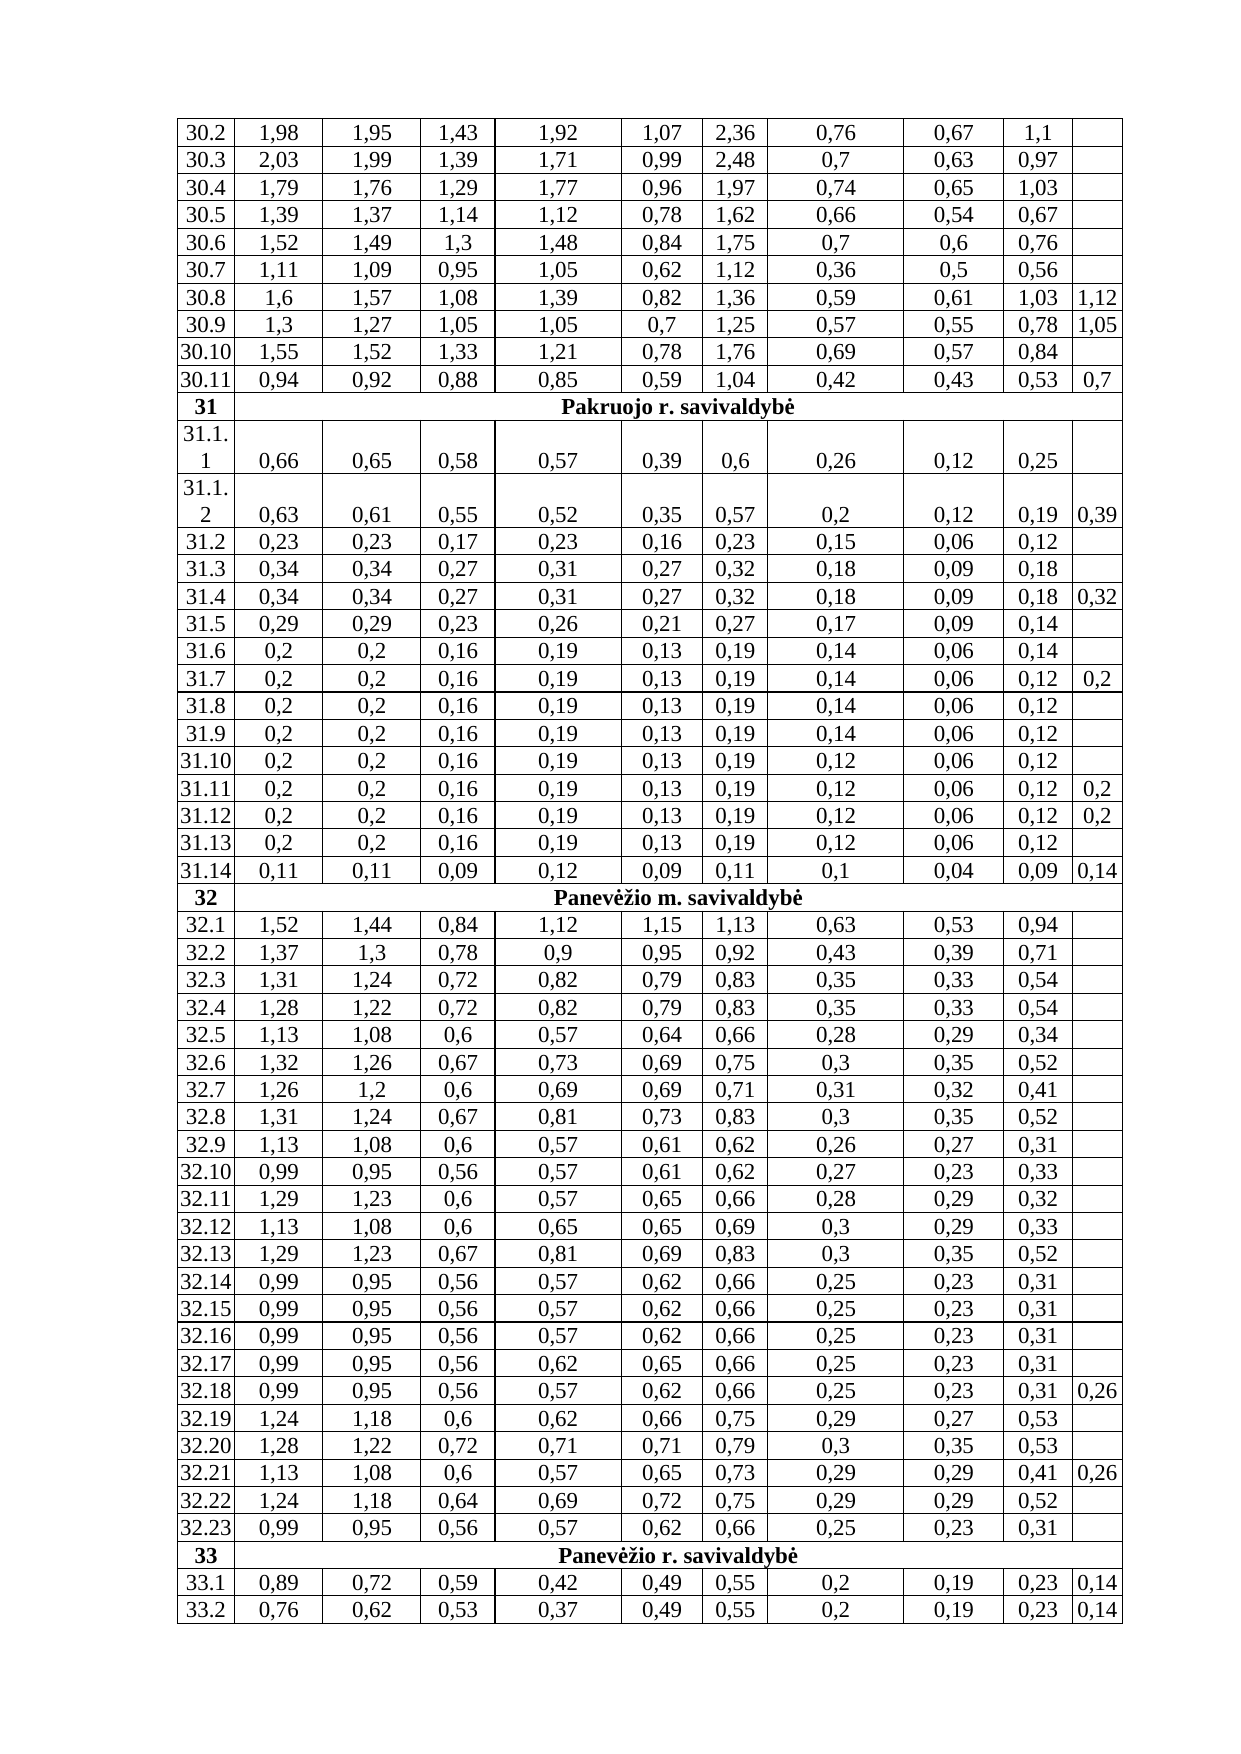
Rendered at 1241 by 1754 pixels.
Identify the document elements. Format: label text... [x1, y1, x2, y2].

table_cell 1,13 [235, 1460, 322, 1486]
table_cell 0,2 [1073, 802, 1122, 828]
table_cell 1,29 [421, 174, 494, 200]
table_cell 0,17 [421, 528, 494, 554]
table_cell 32.5 [178, 1021, 234, 1047]
table_cell 0,43 [904, 366, 1003, 392]
table_cell 0,23 [904, 1514, 1003, 1541]
table_cell 1,08 [323, 1021, 420, 1047]
table_cell 0,6 [421, 1076, 494, 1102]
table_cell [1073, 174, 1122, 200]
table_cell [1073, 912, 1122, 938]
table_cell 0,26 [1073, 1377, 1122, 1404]
table_cell 1,08 [323, 1460, 420, 1486]
table_cell [1073, 693, 1122, 719]
table_cell 0,72 [622, 1487, 702, 1513]
table_cell 1,1 [1004, 119, 1072, 146]
table_cell 0,61 [904, 284, 1003, 310]
table_cell 0,57 [496, 1268, 621, 1294]
table_cell 0,12 [1004, 747, 1072, 773]
table_cell 32.19 [178, 1405, 234, 1431]
table_cell [1073, 201, 1122, 228]
table_cell 0,37 [496, 1596, 621, 1623]
table_cell 0,7 [768, 147, 903, 173]
table_cell 0,25 [768, 1350, 903, 1376]
table_cell 0,13 [622, 693, 702, 719]
table_cell [1073, 1295, 1122, 1321]
table_cell 0,64 [421, 1487, 494, 1513]
table_cell 30.8 [178, 284, 234, 310]
table_cell 0,58 [421, 421, 494, 473]
table_cell 0,49 [622, 1596, 702, 1623]
table_cell 0,84 [421, 912, 494, 938]
table_cell 0,66 [703, 1295, 767, 1321]
table_cell 0,83 [703, 1103, 767, 1130]
table_cell 0,19 [703, 720, 767, 746]
table_cell 0,29 [323, 610, 420, 637]
table_cell 0,83 [703, 1240, 767, 1267]
table_cell [1073, 229, 1122, 255]
table_cell 0,53 [421, 1596, 494, 1623]
table_cell 0,6 [421, 1186, 494, 1212]
table_cell 32.17 [178, 1350, 234, 1376]
table_cell 0,53 [1004, 1432, 1072, 1458]
table_cell 31.6 [178, 638, 234, 664]
table_cell 1,31 [235, 1103, 322, 1130]
table_cell 1,24 [235, 1405, 322, 1431]
table_cell 0,78 [622, 338, 702, 365]
table_cell 0,88 [421, 366, 494, 392]
table_cell 0,52 [496, 474, 621, 527]
table_cell 0,52 [1004, 1240, 1072, 1267]
table_cell 0,35 [904, 1432, 1003, 1458]
table_cell 0,72 [421, 994, 494, 1020]
table_cell 0,71 [1004, 939, 1072, 965]
table_cell 0,12 [1004, 829, 1072, 856]
table_cell 0,54 [904, 201, 1003, 228]
table_cell 0,26 [1073, 1460, 1122, 1486]
table_cell 1,24 [323, 1103, 420, 1130]
table_cell 0,27 [622, 555, 702, 582]
table_cell 0,62 [622, 1295, 702, 1321]
table_cell 1,55 [235, 338, 322, 365]
table_cell 0,66 [703, 1021, 767, 1047]
table_cell 0,16 [421, 665, 494, 691]
table_cell 0,99 [235, 1350, 322, 1376]
table_cell 0,95 [323, 1268, 420, 1294]
table_cell 1,33 [421, 338, 494, 365]
table_cell 0,19 [703, 693, 767, 719]
table_cell 0,55 [703, 1569, 767, 1595]
table_cell 1,52 [235, 229, 322, 255]
table_cell 0,97 [1004, 147, 1072, 173]
table_cell 2,48 [703, 147, 767, 173]
table_cell 0,76 [1004, 229, 1072, 255]
table_cell 0,23 [904, 1377, 1003, 1404]
table_cell 0,2 [768, 1569, 903, 1595]
table_cell 0,19 [703, 638, 767, 664]
table_cell 0,35 [904, 1103, 1003, 1130]
table_cell 1,13 [703, 912, 767, 938]
table_cell 0,29 [768, 1487, 903, 1513]
table_cell 32.20 [178, 1432, 234, 1458]
table_cell 1,49 [323, 229, 420, 255]
table_cell Panevėžio r. savivaldybė [235, 1542, 1122, 1568]
table_cell 0,56 [421, 1158, 494, 1184]
table_cell 0,56 [421, 1350, 494, 1376]
table_cell 0,7 [768, 229, 903, 255]
table_cell 0,79 [703, 1432, 767, 1458]
table_cell 0,06 [904, 528, 1003, 554]
table_cell 0,19 [703, 829, 767, 856]
table_cell 0,17 [768, 610, 903, 637]
table_cell 2,03 [235, 147, 322, 173]
table_cell 32.23 [178, 1514, 234, 1541]
table_cell 0,99 [235, 1514, 322, 1541]
table_cell 1,24 [235, 1487, 322, 1513]
table_cell 0,31 [1004, 1323, 1072, 1349]
table_cell 0,3 [768, 1103, 903, 1130]
table_cell 31.5 [178, 610, 234, 637]
table_cell 1,08 [323, 1213, 420, 1239]
table_cell 0,66 [768, 201, 903, 228]
table_cell 1,04 [703, 366, 767, 392]
table_cell 1,05 [496, 311, 621, 337]
table_cell 0,53 [1004, 366, 1072, 392]
table_cell 0,25 [768, 1377, 903, 1404]
table_cell 0,74 [768, 174, 903, 200]
table_cell 0,23 [703, 528, 767, 554]
table_cell 1,62 [703, 201, 767, 228]
table_cell 0,14 [1073, 857, 1122, 883]
table_cell 32 [178, 884, 234, 911]
table_cell 2,36 [703, 119, 767, 146]
table_cell 1,31 [235, 966, 322, 993]
table_cell 0,16 [421, 775, 494, 801]
table_cell 0,99 [235, 1268, 322, 1294]
table_cell 0,56 [421, 1295, 494, 1321]
table_cell 0,52 [1004, 1103, 1072, 1130]
table_cell 0,66 [622, 1405, 702, 1431]
table_cell [1073, 1350, 1122, 1376]
table_cell 1,75 [703, 229, 767, 255]
table_cell 0,34 [323, 583, 420, 609]
table_cell 0,31 [1004, 1295, 1072, 1321]
table_cell 0,2 [1073, 775, 1122, 801]
table_cell 0,12 [768, 829, 903, 856]
table_cell 0,63 [235, 474, 322, 527]
table_cell 0,52 [1004, 1487, 1072, 1513]
table_cell 31.3 [178, 555, 234, 582]
table_cell 33.1 [178, 1569, 234, 1595]
table_cell 0,99 [235, 1323, 322, 1349]
table_cell 0,16 [622, 528, 702, 554]
table_cell [1073, 1131, 1122, 1157]
table_cell 0,29 [904, 1487, 1003, 1513]
table_cell 0,99 [235, 1295, 322, 1321]
table_cell 1,29 [235, 1186, 322, 1212]
table_cell [1073, 555, 1122, 582]
table_cell 31 [178, 393, 234, 419]
table_cell 0,23 [904, 1323, 1003, 1349]
table_cell [1073, 1240, 1122, 1267]
table_cell 0,67 [904, 119, 1003, 146]
table_cell 1,98 [235, 119, 322, 146]
table_cell 0,57 [496, 1021, 621, 1047]
table_cell [1073, 256, 1122, 282]
table_cell [1073, 1268, 1122, 1294]
table_cell 0,3 [768, 1213, 903, 1239]
table_cell 0,3 [768, 1240, 903, 1267]
table_cell 0,34 [323, 555, 420, 582]
table_cell 0,54 [1004, 966, 1072, 993]
table_cell 1,05 [496, 256, 621, 282]
table_cell 0,16 [421, 693, 494, 719]
table_cell 0,55 [421, 474, 494, 527]
table_cell 0,6 [421, 1021, 494, 1047]
table_cell 0,61 [622, 1131, 702, 1157]
table_cell 0,33 [904, 994, 1003, 1020]
table_cell 0,69 [496, 1487, 621, 1513]
table_cell 0,62 [703, 1131, 767, 1157]
table_cell 0,94 [235, 366, 322, 392]
table_cell 0,53 [1004, 1405, 1072, 1431]
table_cell 0,78 [421, 939, 494, 965]
table_cell 0,66 [235, 421, 322, 473]
table_cell 1,79 [235, 174, 322, 200]
table_cell 0,31 [1004, 1377, 1072, 1404]
table_cell [1073, 421, 1122, 473]
table_cell 0,2 [323, 665, 420, 691]
table_cell 0,29 [768, 1460, 903, 1486]
table_cell 0,2 [323, 720, 420, 746]
table_cell 0,42 [768, 366, 903, 392]
table_cell 0,06 [904, 829, 1003, 856]
table_cell 1,03 [1004, 284, 1072, 310]
table_cell 31.7 [178, 665, 234, 691]
table_cell 0,18 [1004, 583, 1072, 609]
table_cell 0,14 [768, 693, 903, 719]
table_cell 0,32 [703, 555, 767, 582]
table_cell 0,32 [1073, 583, 1122, 609]
table_cell [1073, 1432, 1122, 1458]
table_cell 0,2 [323, 747, 420, 773]
table_cell 0,57 [768, 311, 903, 337]
table_cell [1073, 1049, 1122, 1075]
table_cell 0,57 [496, 1323, 621, 1349]
table_cell 0,06 [904, 638, 1003, 664]
table_cell 1,12 [1073, 284, 1122, 310]
table_cell 1,26 [235, 1076, 322, 1102]
table_cell 0,11 [703, 857, 767, 883]
table_cell 0,16 [421, 829, 494, 856]
table_cell 1,39 [496, 284, 621, 310]
table_cell 0,76 [768, 119, 903, 146]
table_cell [1073, 338, 1122, 365]
table_cell 32.2 [178, 939, 234, 965]
table_cell 0,19 [496, 693, 621, 719]
table_cell 0,99 [622, 147, 702, 173]
table_cell 0,43 [768, 939, 903, 965]
table_cell 0,59 [421, 1569, 494, 1595]
table_cell 30.10 [178, 338, 234, 365]
table_cell 0,65 [622, 1350, 702, 1376]
table_cell 31.14 [178, 857, 234, 883]
table_cell 0,29 [768, 1405, 903, 1431]
table_cell [1073, 994, 1122, 1020]
table_cell 0,95 [323, 1377, 420, 1404]
table_cell 0,62 [622, 1323, 702, 1349]
table_cell 0,15 [768, 528, 903, 554]
table_cell 0,3 [768, 1432, 903, 1458]
table_cell 31.9 [178, 720, 234, 746]
table_cell 1,76 [323, 174, 420, 200]
table_cell 0,61 [622, 1158, 702, 1184]
table_cell 0,82 [622, 284, 702, 310]
table_cell 0,31 [496, 583, 621, 609]
table_cell 0,04 [904, 857, 1003, 883]
table_cell 0,12 [1004, 775, 1072, 801]
table_cell 0,65 [622, 1460, 702, 1486]
table_cell 0,62 [496, 1405, 621, 1431]
table_cell 0,71 [703, 1076, 767, 1102]
table_cell 0,65 [323, 421, 420, 473]
table_cell 0,56 [421, 1514, 494, 1541]
table_cell 0,16 [421, 638, 494, 664]
table_cell 0,2 [235, 693, 322, 719]
table_cell 0,35 [904, 1049, 1003, 1075]
table_cell 0,56 [421, 1323, 494, 1349]
table_cell 0,23 [904, 1268, 1003, 1294]
table_cell 0,66 [703, 1323, 767, 1349]
table_cell 1,44 [323, 912, 420, 938]
table_cell 0,55 [904, 311, 1003, 337]
table_cell 1,32 [235, 1049, 322, 1075]
table_cell 0,16 [421, 802, 494, 828]
table_cell 0,62 [622, 256, 702, 282]
table_cell 0,27 [622, 583, 702, 609]
table_cell 0,62 [703, 1158, 767, 1184]
table_cell 0,12 [1004, 693, 1072, 719]
table_cell 0,54 [1004, 994, 1072, 1020]
table_cell 30.6 [178, 229, 234, 255]
table_cell 0,23 [421, 610, 494, 637]
table_cell 1,99 [323, 147, 420, 173]
table_cell 32.9 [178, 1131, 234, 1157]
table_cell 0,78 [622, 201, 702, 228]
table_cell 0,39 [622, 421, 702, 473]
table_cell 0,57 [496, 1186, 621, 1212]
table_cell 0,09 [622, 857, 702, 883]
table_cell 0,6 [421, 1460, 494, 1486]
table_cell 1,27 [323, 311, 420, 337]
table_cell 0,32 [703, 583, 767, 609]
table_cell 1,22 [323, 994, 420, 1020]
table_cell Pakruojo r. savivaldybė [235, 393, 1122, 419]
table_cell 0,56 [421, 1268, 494, 1294]
table_cell 0,66 [703, 1268, 767, 1294]
table_cell 0,75 [703, 1487, 767, 1513]
table_cell 0,2 [235, 638, 322, 664]
table_cell 1,13 [235, 1213, 322, 1239]
table_cell 0,66 [703, 1186, 767, 1212]
table_cell 0,73 [703, 1460, 767, 1486]
table_cell 0,6 [904, 229, 1003, 255]
table_cell [1073, 829, 1122, 856]
table_cell 0,29 [235, 610, 322, 637]
table_cell 0,2 [323, 829, 420, 856]
table_cell 0,89 [235, 1569, 322, 1595]
table_cell 0,72 [421, 1432, 494, 1458]
table_cell 0,55 [703, 1596, 767, 1623]
table_cell 0,14 [1004, 610, 1072, 637]
table_cell 1,22 [323, 1432, 420, 1458]
table_cell 0,23 [1004, 1596, 1072, 1623]
table_cell 1,92 [496, 119, 621, 146]
table_cell 32.14 [178, 1268, 234, 1294]
table_cell 0,25 [768, 1268, 903, 1294]
table_cell 32.15 [178, 1295, 234, 1321]
table_cell 0,72 [421, 966, 494, 993]
table_cell 31.1.2 [178, 474, 234, 527]
table_cell 0,12 [768, 747, 903, 773]
table_cell 0,83 [703, 966, 767, 993]
table_cell 1,39 [421, 147, 494, 173]
table_cell 1,12 [703, 256, 767, 282]
table_cell 0,35 [768, 966, 903, 993]
table_cell 0,39 [1073, 474, 1122, 527]
table_cell 0,12 [496, 857, 621, 883]
table_cell 31.1.1 [178, 421, 234, 473]
table_cell 0,99 [235, 1377, 322, 1404]
table_cell 0,25 [768, 1295, 903, 1321]
table_cell 0,67 [1004, 201, 1072, 228]
table_cell [1073, 147, 1122, 173]
table_cell 0,19 [496, 665, 621, 691]
table_cell 0,84 [622, 229, 702, 255]
table_cell 0,53 [904, 912, 1003, 938]
table_cell 0,26 [768, 1131, 903, 1157]
table_cell 0,06 [904, 747, 1003, 773]
table_cell 1,12 [496, 201, 621, 228]
table_cell 0,2 [323, 802, 420, 828]
table_cell 33.2 [178, 1596, 234, 1623]
table_cell [1073, 1158, 1122, 1184]
table_cell 0,95 [323, 1295, 420, 1321]
table_cell 0,12 [904, 474, 1003, 527]
table_cell 1,08 [323, 1131, 420, 1157]
table_cell 0,75 [703, 1405, 767, 1431]
table_cell 1,2 [323, 1076, 420, 1102]
table_cell 0,41 [1004, 1460, 1072, 1486]
table_cell 0,12 [1004, 720, 1072, 746]
table_cell 30.5 [178, 201, 234, 228]
table_cell 0,69 [768, 338, 903, 365]
table_cell 0,2 [768, 1596, 903, 1623]
table_cell [1073, 1405, 1122, 1431]
table_cell 0,2 [323, 775, 420, 801]
table_cell 1,29 [235, 1240, 322, 1267]
table_cell 0,33 [1004, 1213, 1072, 1239]
table_cell 0,73 [496, 1049, 621, 1075]
table_cell 0,1 [768, 857, 903, 883]
table_cell [1073, 1021, 1122, 1047]
table_cell 0,35 [904, 1240, 1003, 1267]
table_cell 0,7 [1073, 366, 1122, 392]
table_cell 0,25 [768, 1514, 903, 1541]
table_cell 31.2 [178, 528, 234, 554]
table_cell 0,85 [496, 366, 621, 392]
table_cell 0,14 [768, 638, 903, 664]
table_cell 0,19 [496, 802, 621, 828]
table_cell 0,23 [904, 1350, 1003, 1376]
table_cell 0,2 [1073, 665, 1122, 691]
table_cell [1073, 119, 1122, 146]
table_cell 30.11 [178, 366, 234, 392]
table_cell 1,71 [496, 147, 621, 173]
table_cell 31.10 [178, 747, 234, 773]
table_cell 1,77 [496, 174, 621, 200]
table_cell 0,75 [703, 1049, 767, 1075]
table_cell 0,06 [904, 693, 1003, 719]
table_cell 1,09 [323, 256, 420, 282]
table_cell 0,13 [622, 802, 702, 828]
table_cell 1,03 [1004, 174, 1072, 200]
table_cell 1,3 [235, 311, 322, 337]
table_cell 1,13 [235, 1021, 322, 1047]
table_cell 32.22 [178, 1487, 234, 1513]
table_cell [1073, 747, 1122, 773]
table_cell 1,23 [323, 1240, 420, 1267]
table_cell 0,71 [496, 1432, 621, 1458]
table_cell 0,09 [904, 555, 1003, 582]
table_cell 0,23 [323, 528, 420, 554]
table_cell 1,08 [421, 284, 494, 310]
table_cell [1073, 1076, 1122, 1102]
table_cell 0,3 [768, 1049, 903, 1075]
table_cell 32.4 [178, 994, 234, 1020]
table_cell 0,19 [496, 638, 621, 664]
table_cell 0,63 [768, 912, 903, 938]
table_cell 32.16 [178, 1323, 234, 1349]
table_cell 0,69 [622, 1240, 702, 1267]
table_cell 0,6 [703, 421, 767, 473]
table_cell 0,28 [768, 1186, 903, 1212]
table_cell 0,81 [496, 1103, 621, 1130]
table_cell 31.12 [178, 802, 234, 828]
table_cell 1,43 [421, 119, 494, 146]
table_cell 0,6 [421, 1213, 494, 1239]
table_cell 0,57 [496, 1460, 621, 1486]
table_cell 0,09 [904, 583, 1003, 609]
table_cell 32.6 [178, 1049, 234, 1075]
table_cell [1073, 966, 1122, 993]
table_cell 0,14 [768, 720, 903, 746]
table_cell 1,12 [496, 912, 621, 938]
table_cell 0,23 [235, 528, 322, 554]
table_cell 1,05 [1073, 311, 1122, 337]
table_cell 0,99 [235, 1158, 322, 1184]
table_cell 0,13 [622, 829, 702, 856]
table_cell 0,18 [768, 555, 903, 582]
table_cell 0,18 [768, 583, 903, 609]
table_cell 33 [178, 1542, 234, 1568]
table_cell 0,35 [622, 474, 702, 527]
table_cell 0,79 [622, 966, 702, 993]
table_cell 0,31 [496, 555, 621, 582]
table_cell 0,41 [1004, 1076, 1072, 1102]
table_cell 0,69 [622, 1049, 702, 1075]
table_cell 0,12 [1004, 528, 1072, 554]
table_cell 0,26 [768, 421, 903, 473]
table_cell 0,32 [1004, 1186, 1072, 1212]
table_cell 1,97 [703, 174, 767, 200]
table_cell 0,28 [768, 1021, 903, 1047]
table_cell 0,61 [323, 474, 420, 527]
table_cell [1073, 1323, 1122, 1349]
table_cell 1,3 [421, 229, 494, 255]
table_cell 0,39 [904, 939, 1003, 965]
table_cell 0,76 [235, 1596, 322, 1623]
table_cell 0,34 [235, 583, 322, 609]
table_cell 0,57 [904, 338, 1003, 365]
table_cell 0,62 [622, 1514, 702, 1541]
table_cell 0,57 [496, 1514, 621, 1541]
table_cell 32.18 [178, 1377, 234, 1404]
table_cell 0,94 [1004, 912, 1072, 938]
table_cell 0,95 [622, 939, 702, 965]
table_cell 0,9 [496, 939, 621, 965]
table_cell 1,18 [323, 1405, 420, 1431]
table_cell 1,52 [323, 338, 420, 365]
table_cell 0,16 [421, 720, 494, 746]
table_cell 1,52 [235, 912, 322, 938]
table_cell 1,14 [421, 201, 494, 228]
table_cell 1,26 [323, 1049, 420, 1075]
table_cell 0,81 [496, 1240, 621, 1267]
table_cell 0,13 [622, 775, 702, 801]
table_cell 32.13 [178, 1240, 234, 1267]
table_cell 1,21 [496, 338, 621, 365]
table_cell 0,14 [1073, 1596, 1122, 1623]
table_cell 30.7 [178, 256, 234, 282]
table_cell 1,15 [622, 912, 702, 938]
table_cell 0,63 [904, 147, 1003, 173]
table_cell [1073, 720, 1122, 746]
table_cell 0,11 [323, 857, 420, 883]
table_cell 0,13 [622, 665, 702, 691]
table_cell 1,6 [235, 284, 322, 310]
table_cell 0,69 [703, 1213, 767, 1239]
table_cell 0,19 [703, 775, 767, 801]
table_cell 0,64 [622, 1021, 702, 1047]
table_cell 0,67 [421, 1049, 494, 1075]
table_cell 0,62 [622, 1268, 702, 1294]
table_cell 0,2 [235, 665, 322, 691]
table_cell 0,7 [622, 311, 702, 337]
table_cell [1073, 939, 1122, 965]
table_cell 0,62 [496, 1350, 621, 1376]
table_cell 1,37 [323, 201, 420, 228]
table_cell 0,19 [904, 1596, 1003, 1623]
table_cell 1,95 [323, 119, 420, 146]
table_cell 1,28 [235, 994, 322, 1020]
table_cell 0,19 [703, 747, 767, 773]
table_cell 0,62 [622, 1377, 702, 1404]
table_cell 0,19 [496, 775, 621, 801]
table_cell 0,65 [904, 174, 1003, 200]
table_cell 0,21 [622, 610, 702, 637]
table_cell 0,2 [235, 747, 322, 773]
table_cell 30.3 [178, 147, 234, 173]
table_cell 1,05 [421, 311, 494, 337]
table_cell 0,33 [1004, 1158, 1072, 1184]
table_cell 0,06 [904, 665, 1003, 691]
table_cell 0,27 [703, 610, 767, 637]
table_cell 0,95 [323, 1350, 420, 1376]
table_cell 0,67 [421, 1103, 494, 1130]
table_cell 32.12 [178, 1213, 234, 1239]
table_cell 0,19 [496, 747, 621, 773]
table_cell 0,84 [1004, 338, 1072, 365]
table_cell 0,79 [622, 994, 702, 1020]
table_cell [1073, 610, 1122, 637]
table_cell 30.9 [178, 311, 234, 337]
table_cell 0,57 [703, 474, 767, 527]
table_cell 0,27 [421, 555, 494, 582]
table_cell 0,32 [904, 1076, 1003, 1102]
table_cell 1,37 [235, 939, 322, 965]
table_cell 0,06 [904, 802, 1003, 828]
table_cell [1073, 1103, 1122, 1130]
table_cell 0,29 [904, 1460, 1003, 1486]
table_cell 1,18 [323, 1487, 420, 1513]
table_cell 0,13 [622, 720, 702, 746]
table_cell 0,72 [323, 1569, 420, 1595]
table_cell 1,3 [323, 939, 420, 965]
table_cell 32.21 [178, 1460, 234, 1486]
table_cell 0,2 [235, 829, 322, 856]
table_cell 0,6 [421, 1131, 494, 1157]
table_cell 0,27 [421, 583, 494, 609]
table_cell 0,69 [496, 1076, 621, 1102]
table_cell 1,36 [703, 284, 767, 310]
table_cell Panevėžio m. savivaldybė [235, 884, 1122, 911]
table_cell 32.7 [178, 1076, 234, 1102]
table_cell 0,19 [703, 665, 767, 691]
table_cell 0,13 [622, 638, 702, 664]
table_cell 0,23 [1004, 1569, 1072, 1595]
table_cell 31.8 [178, 693, 234, 719]
table_cell 1,11 [235, 256, 322, 282]
table_cell 0,57 [496, 1158, 621, 1184]
table_cell 1,28 [235, 1432, 322, 1458]
table_cell 0,19 [703, 802, 767, 828]
table_cell 0,59 [768, 284, 903, 310]
table_cell 1,39 [235, 201, 322, 228]
table_cell 0,59 [622, 366, 702, 392]
table_cell 0,14 [768, 665, 903, 691]
table_cell 0,19 [496, 829, 621, 856]
table_cell 0,6 [421, 1405, 494, 1431]
table_cell 1,25 [703, 311, 767, 337]
table_cell 0,57 [496, 421, 621, 473]
table_cell 0,18 [1004, 555, 1072, 582]
table_cell 0,16 [421, 747, 494, 773]
table_cell 0,31 [1004, 1350, 1072, 1376]
table_cell 0,34 [1004, 1021, 1072, 1047]
table_cell 0,65 [622, 1186, 702, 1212]
table_cell 0,23 [496, 528, 621, 554]
table_cell 0,65 [622, 1213, 702, 1239]
table_cell 0,35 [768, 994, 903, 1020]
table_cell 0,34 [235, 555, 322, 582]
table_cell 0,52 [1004, 1049, 1072, 1075]
table_cell 32.3 [178, 966, 234, 993]
table_cell 0,69 [622, 1076, 702, 1102]
table_cell 1,24 [323, 966, 420, 993]
table_cell 0,11 [235, 857, 322, 883]
table_cell 0,25 [768, 1323, 903, 1349]
table_cell 0,96 [622, 174, 702, 200]
table_cell [1073, 638, 1122, 664]
table_cell 0,42 [496, 1569, 621, 1595]
table_cell 0,33 [904, 966, 1003, 993]
table_cell [1073, 528, 1122, 554]
table_cell 0,12 [904, 421, 1003, 473]
table_cell 0,78 [1004, 311, 1072, 337]
table_cell 0,71 [622, 1432, 702, 1458]
table_cell 0,19 [496, 720, 621, 746]
table_cell 1,76 [703, 338, 767, 365]
table_cell [1073, 1186, 1122, 1212]
table_cell 0,19 [904, 1569, 1003, 1595]
table_cell [1073, 1213, 1122, 1239]
table_cell 1,07 [622, 119, 702, 146]
table_cell 0,67 [421, 1240, 494, 1267]
table_cell 30.4 [178, 174, 234, 200]
table_cell 30.2 [178, 119, 234, 146]
table_cell 0,95 [323, 1158, 420, 1184]
table_cell 0,27 [904, 1131, 1003, 1157]
table_cell 0,19 [1004, 474, 1072, 527]
table_cell 0,49 [622, 1569, 702, 1595]
table_cell 0,2 [235, 802, 322, 828]
table_cell 0,14 [1073, 1569, 1122, 1595]
table_cell 0,66 [703, 1377, 767, 1404]
table_cell 0,25 [1004, 421, 1072, 473]
table_cell 0,12 [1004, 802, 1072, 828]
table_cell 0,56 [421, 1377, 494, 1404]
table_cell 0,23 [904, 1158, 1003, 1184]
table_cell 0,12 [768, 775, 903, 801]
table_cell 0,06 [904, 720, 1003, 746]
table_cell 0,2 [323, 693, 420, 719]
table_cell 0,95 [421, 256, 494, 282]
table_cell 0,09 [904, 610, 1003, 637]
table_cell 0,57 [496, 1295, 621, 1321]
table_cell 0,66 [703, 1350, 767, 1376]
table_cell 0,73 [622, 1103, 702, 1130]
table_cell 0,66 [703, 1514, 767, 1541]
table_cell 0,27 [768, 1158, 903, 1184]
table_cell [1073, 1514, 1122, 1541]
table_cell 0,5 [904, 256, 1003, 282]
table_cell 0,2 [235, 775, 322, 801]
table_cell 0,31 [768, 1076, 903, 1102]
table_cell 31.4 [178, 583, 234, 609]
table_cell 1,13 [235, 1131, 322, 1157]
table_cell 0,62 [323, 1596, 420, 1623]
table_cell 0,31 [1004, 1131, 1072, 1157]
table_cell 0,57 [496, 1377, 621, 1404]
table_cell 0,65 [496, 1213, 621, 1239]
table_cell 0,57 [496, 1131, 621, 1157]
table_cell 0,92 [323, 366, 420, 392]
table_cell 0,2 [323, 638, 420, 664]
table_cell 0,92 [703, 939, 767, 965]
table_cell [1073, 1487, 1122, 1513]
table_cell 1,57 [323, 284, 420, 310]
table_cell 0,06 [904, 775, 1003, 801]
table_cell 1,23 [323, 1186, 420, 1212]
table_cell 1,48 [496, 229, 621, 255]
table_cell 0,31 [1004, 1268, 1072, 1294]
table_cell 0,29 [904, 1021, 1003, 1047]
table_cell 0,12 [768, 802, 903, 828]
table_cell 0,2 [235, 720, 322, 746]
table_cell 32.1 [178, 912, 234, 938]
table_cell 0,12 [1004, 665, 1072, 691]
table_cell 0,82 [496, 966, 621, 993]
table_cell 0,27 [904, 1405, 1003, 1431]
table_cell 0,09 [1004, 857, 1072, 883]
table_cell 0,36 [768, 256, 903, 282]
table_cell 31.11 [178, 775, 234, 801]
table_cell 32.11 [178, 1186, 234, 1212]
table_cell 0,14 [1004, 638, 1072, 664]
table_cell 0,82 [496, 994, 621, 1020]
table_cell 32.8 [178, 1103, 234, 1130]
table_cell 0,95 [323, 1323, 420, 1349]
table_cell 0,56 [1004, 256, 1072, 282]
table_cell 0,2 [768, 474, 903, 527]
table_cell 0,26 [496, 610, 621, 637]
table_cell 0,23 [904, 1295, 1003, 1321]
table_cell 0,29 [904, 1186, 1003, 1212]
table_cell 31.13 [178, 829, 234, 856]
table_cell 0,31 [1004, 1514, 1072, 1541]
table_cell 32.10 [178, 1158, 234, 1184]
table_cell 0,13 [622, 747, 702, 773]
table_cell 0,29 [904, 1213, 1003, 1239]
table_cell 0,83 [703, 994, 767, 1020]
table_cell 0,09 [421, 857, 494, 883]
table_cell 0,95 [323, 1514, 420, 1541]
